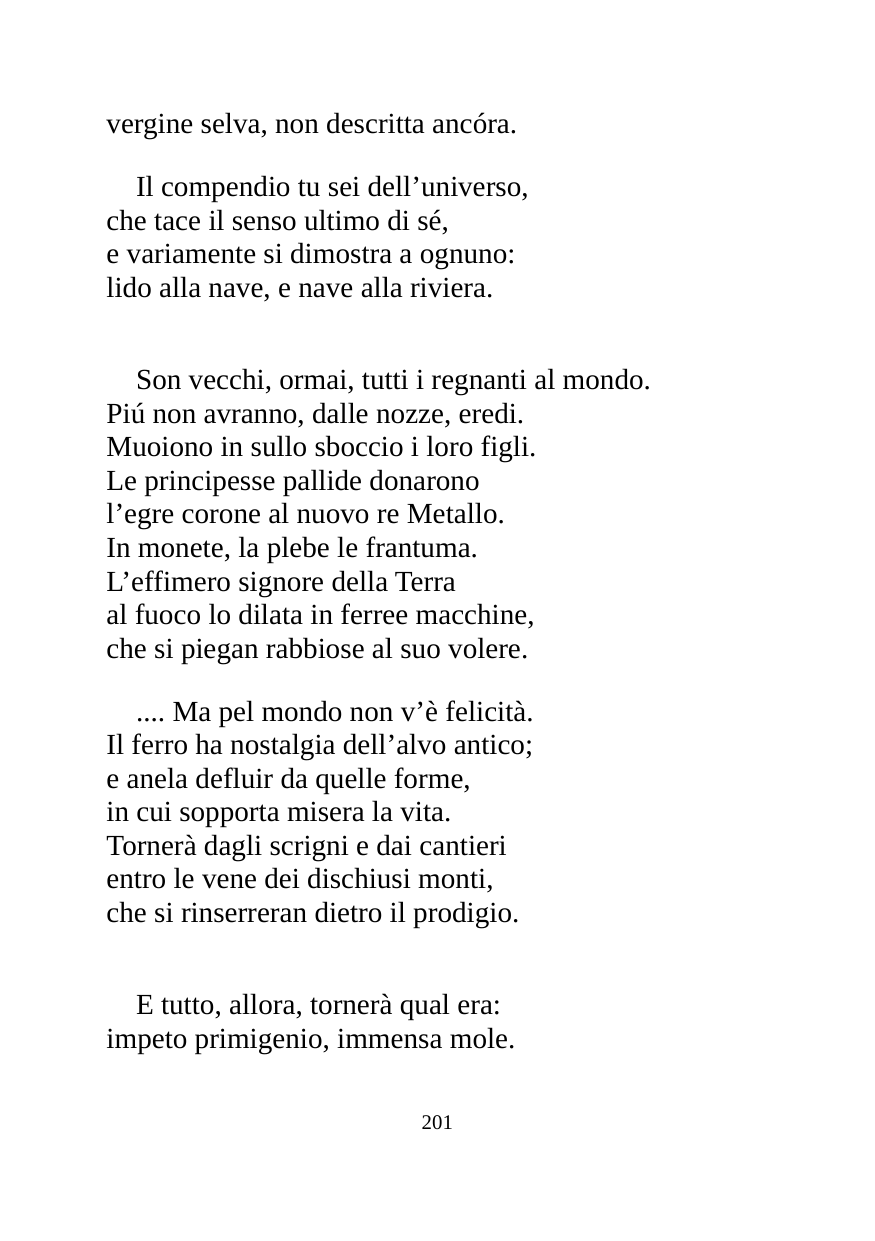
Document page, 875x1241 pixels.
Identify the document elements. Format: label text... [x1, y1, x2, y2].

text Il compendio tu sei dell’universo, che tace il senso ultimo di sé, e variamente si dimostra a ognuno: lido alla nave, e nave alla riviera. [106, 169, 768, 303]
text E tutto, allora, tornerà qual era: impeto primigenio, immensa mole. [106, 987, 768, 1054]
text Son vecchi, ormai, tutti i regnanti al mondo. Piú non avranno, dalle nozze, eredi. Muoiono in sullo sboccio i loro figli. Le principesse pallide donarono l’egre corone al nuovo re Metallo. In monete, la plebe le frantuma. L’effimero signore della Terra al fuoco lo dilata in ferree macchine, che si piegan rabbiose al suo volere. [106, 362, 768, 664]
text .... Ma pel mondo non v’è felicità. Il ferro ha nostalgia dell’alvo antico; e anela defluir da quelle forme, in cui sopporta misera la vita. Tornerà dagli scrigni e dai cantieri entro le vene dei dischiusi monti, che si rinserreran dietro il prodigio. [106, 694, 768, 928]
text vergine selva, non descritta ancóra. [106, 106, 768, 140]
